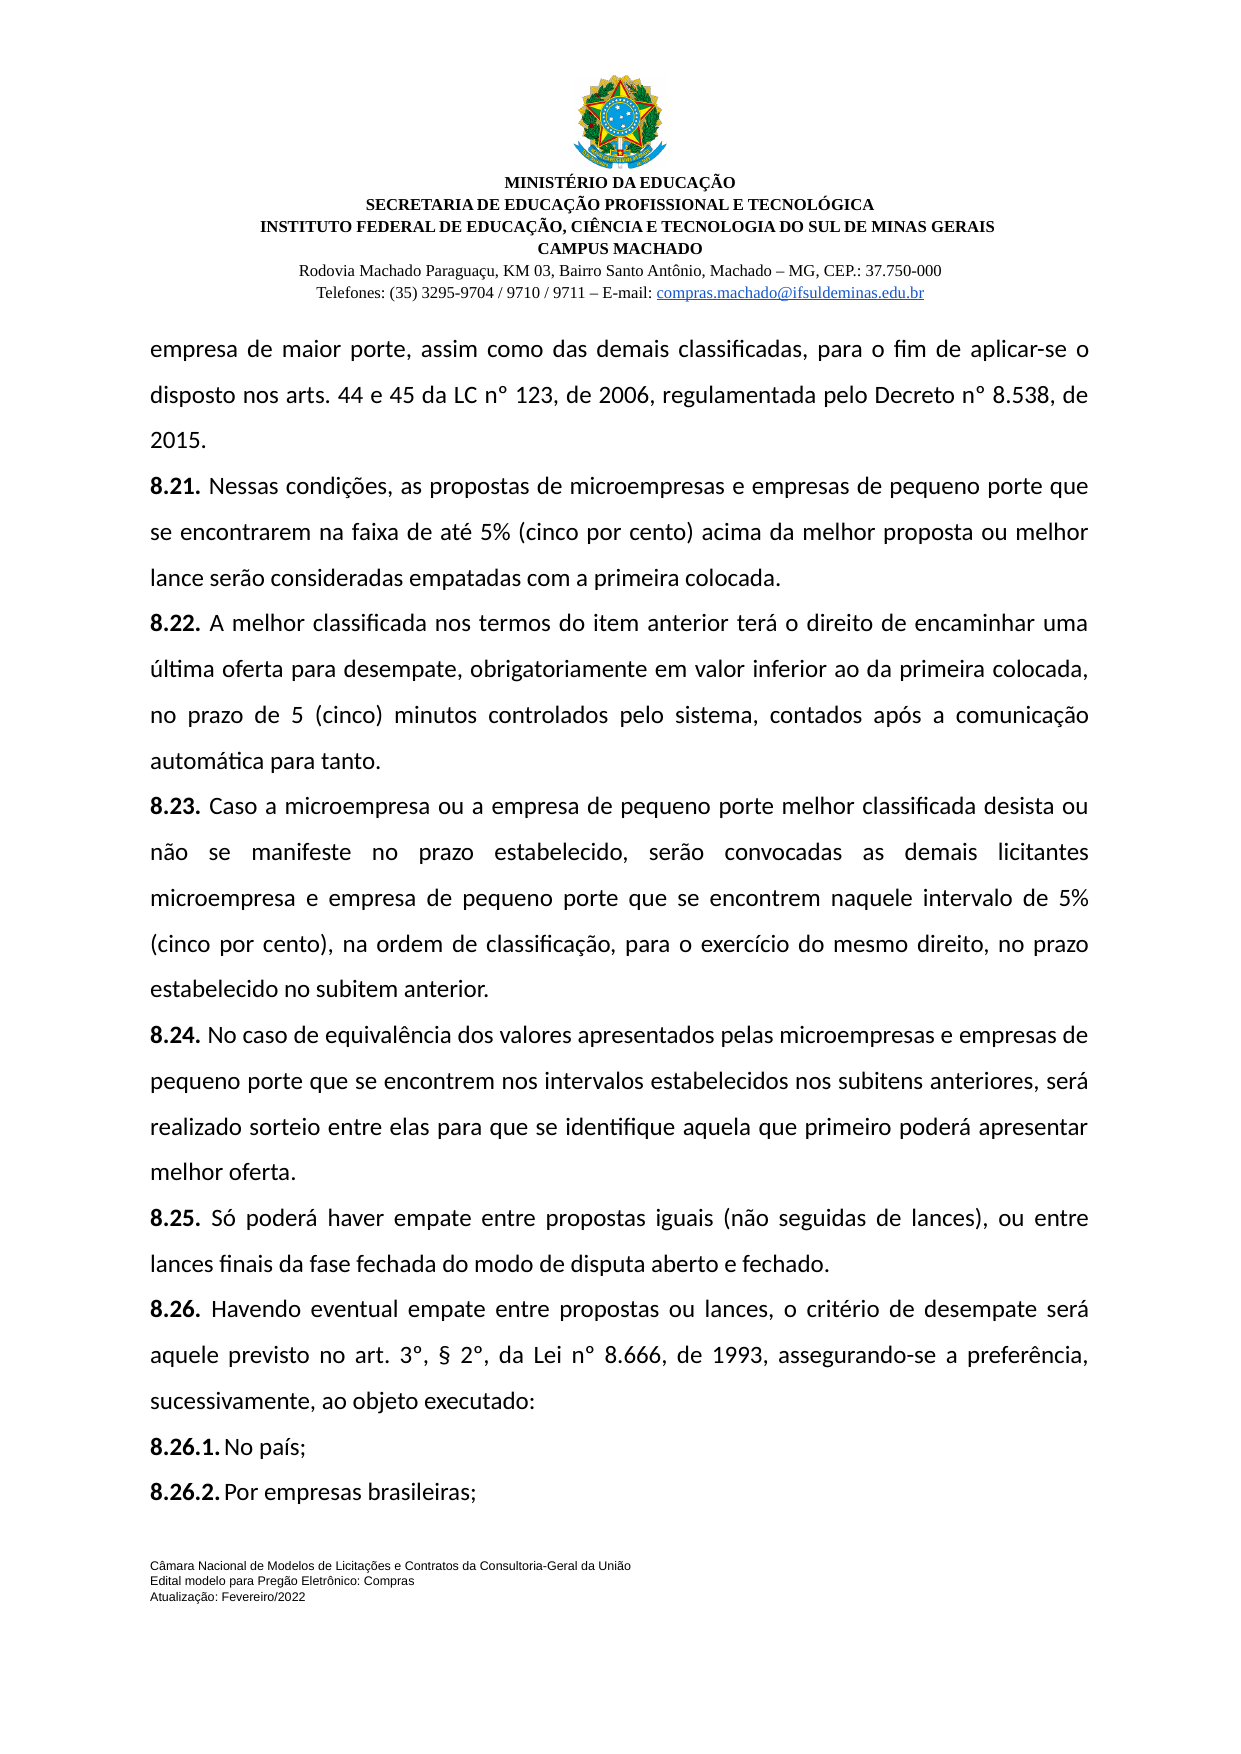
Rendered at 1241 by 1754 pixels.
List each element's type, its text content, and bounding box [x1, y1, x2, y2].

picture [613, 164, 628, 169]
picture [639, 150, 650, 156]
text 8.26.2. Por empresas brasileiras; [150, 1476, 1090, 1507]
text 8.21. Nessas condições, as propostas de microempresas e empresas de pequeno porte que se encontrarem na faixa de até 5% (cinco por cento) acima da melhor proposta ou melhor lance serão consideradas empatadas com a primeira colocada. [150, 470, 1090, 592]
text 8.24. No caso de equivalência dos valores apresentados pelas microempresas e empresas de pequeno porte que se encontrem nos intervalos estabelecidos nos subitens anteriores, será realizado sorteio entre elas para que se identifique aquela que primeiro poderá apresentar melhor oferta. [150, 1019, 1090, 1187]
text 8.26. Havendo eventual empate entre propostas ou lances, o critério de desempate será aquele previsto no art. 3º, § 2º, da Lei nº 8.666, de 1993, assegurando-se a preferência, sucessivamente, ao objeto executado: [150, 1293, 1090, 1416]
text 8.26.1. No país; [150, 1431, 1090, 1461]
picture [573, 75, 667, 169]
text 8.23. Caso a microempresa ou a empresa de pequeno porte melhor classificada desista ou não se manifeste no prazo estabelecido, serão convocadas as demais licitantes microempresa e empresa de pequeno porte que se encontrem naquele intervalo de 5% (cinco por cento), na ordem de classificação, para o exercício do mesmo direito, no prazo estabelecido no subitem anterior. [150, 791, 1090, 1004]
text 8.22. A melhor classificada nos termos do item anterior terá o direito de encaminhar uma última oferta para desempate, obrigatoriamente em valor inferior ao da primeira colocada, no prazo de 5 (cinco) minutos controlados pelo sistema, contados após a comunicação automática para tanto. [150, 608, 1090, 775]
text 8.25. Só poderá haver empate entre propostas iguais (não seguidas de lances), ou entre lances finais da fase fechada do modo de disputa aberto e fechado. [150, 1202, 1090, 1278]
text empresa de maior porte, assim como das demais classificadas, para o fim de aplicar-se o disposto nos arts. 44 e 45 da LC nº 123, de 2006, regulamentada pelo Decreto nº 8.538, de 2015. [150, 333, 1090, 455]
